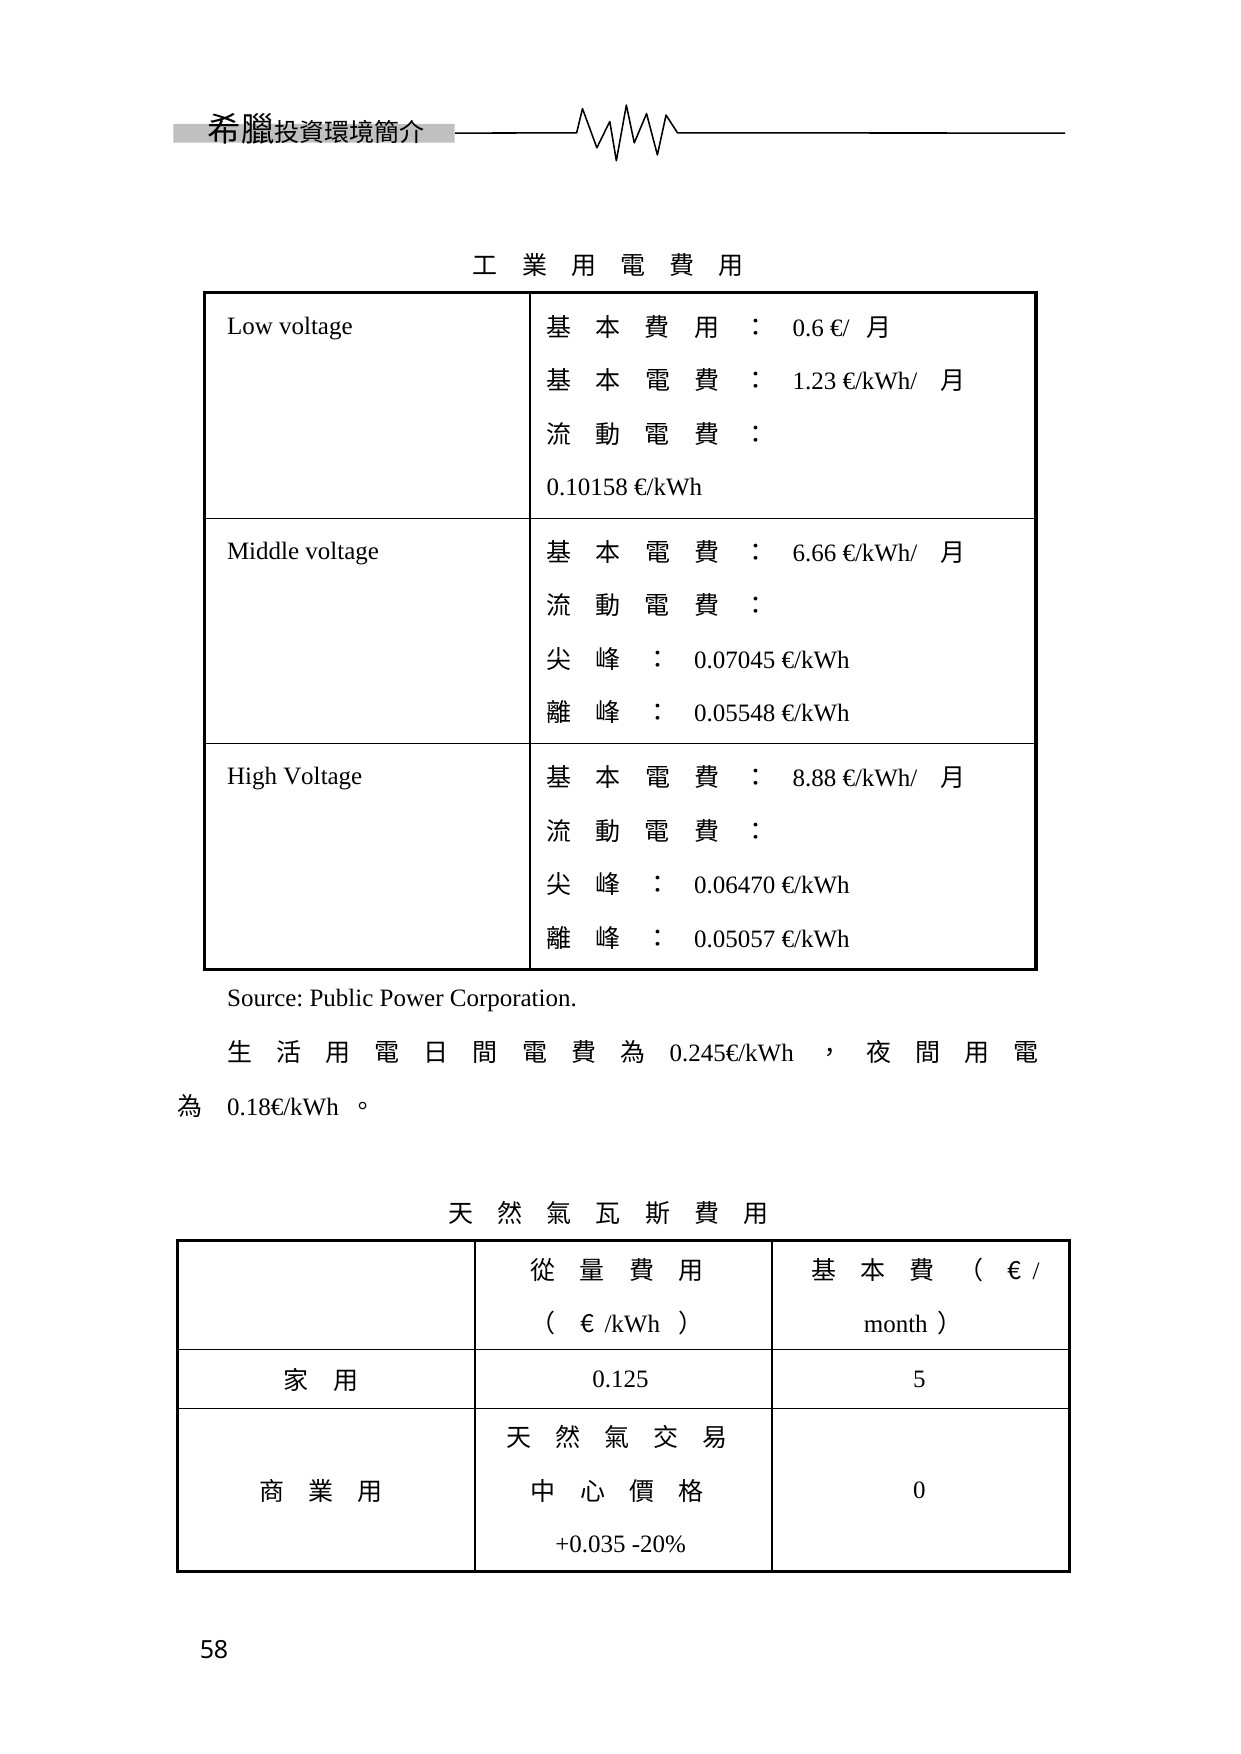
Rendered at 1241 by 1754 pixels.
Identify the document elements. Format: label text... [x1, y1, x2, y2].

table_cell 天然氣交易中心價格 +0.035 -20% [476, 1409, 771, 1570]
text 工業用電費用 [178, 237, 1063, 291]
table_cell 家用 [179, 1350, 474, 1408]
table_cell High Voltage [206, 744, 529, 968]
table_header [179, 1242, 474, 1349]
text Source: Public Power Corporation. [178, 971, 1063, 1024]
table_cell 基本電費：6.66 €/kWh/月 流動電費： 尖峰：0.07045 €/kWh 離峰：0.05548 €/kWh [531, 519, 1034, 742]
text 生活用電日間電費為0.245€/kWh，夜間用電為0.18€/kWh。 [178, 1024, 1063, 1131]
table_cell Middle voltage [206, 519, 529, 742]
table_cell 0 [773, 1409, 1068, 1570]
table_cell 5 [773, 1350, 1068, 1408]
table_header 從量費用（€/kWh） [476, 1242, 771, 1349]
table_header 基本費用：0.6 €/月 基本電費：1.23 €/kWh/月 流動電費： 0.10158 €/kWh [531, 294, 1034, 517]
table_cell 商業用 [179, 1409, 474, 1570]
table_header 基本費（€/month） [773, 1242, 1068, 1349]
table_header Low voltage [206, 294, 529, 517]
table_cell 0.125 [476, 1350, 771, 1408]
table_cell 基本電費：8.88 €/kWh/月 流動電費： 尖峰：0.06470 €/kWh 離峰：0.05057 €/kWh [531, 744, 1034, 968]
text 天然氣瓦斯費用 [178, 1185, 1063, 1238]
